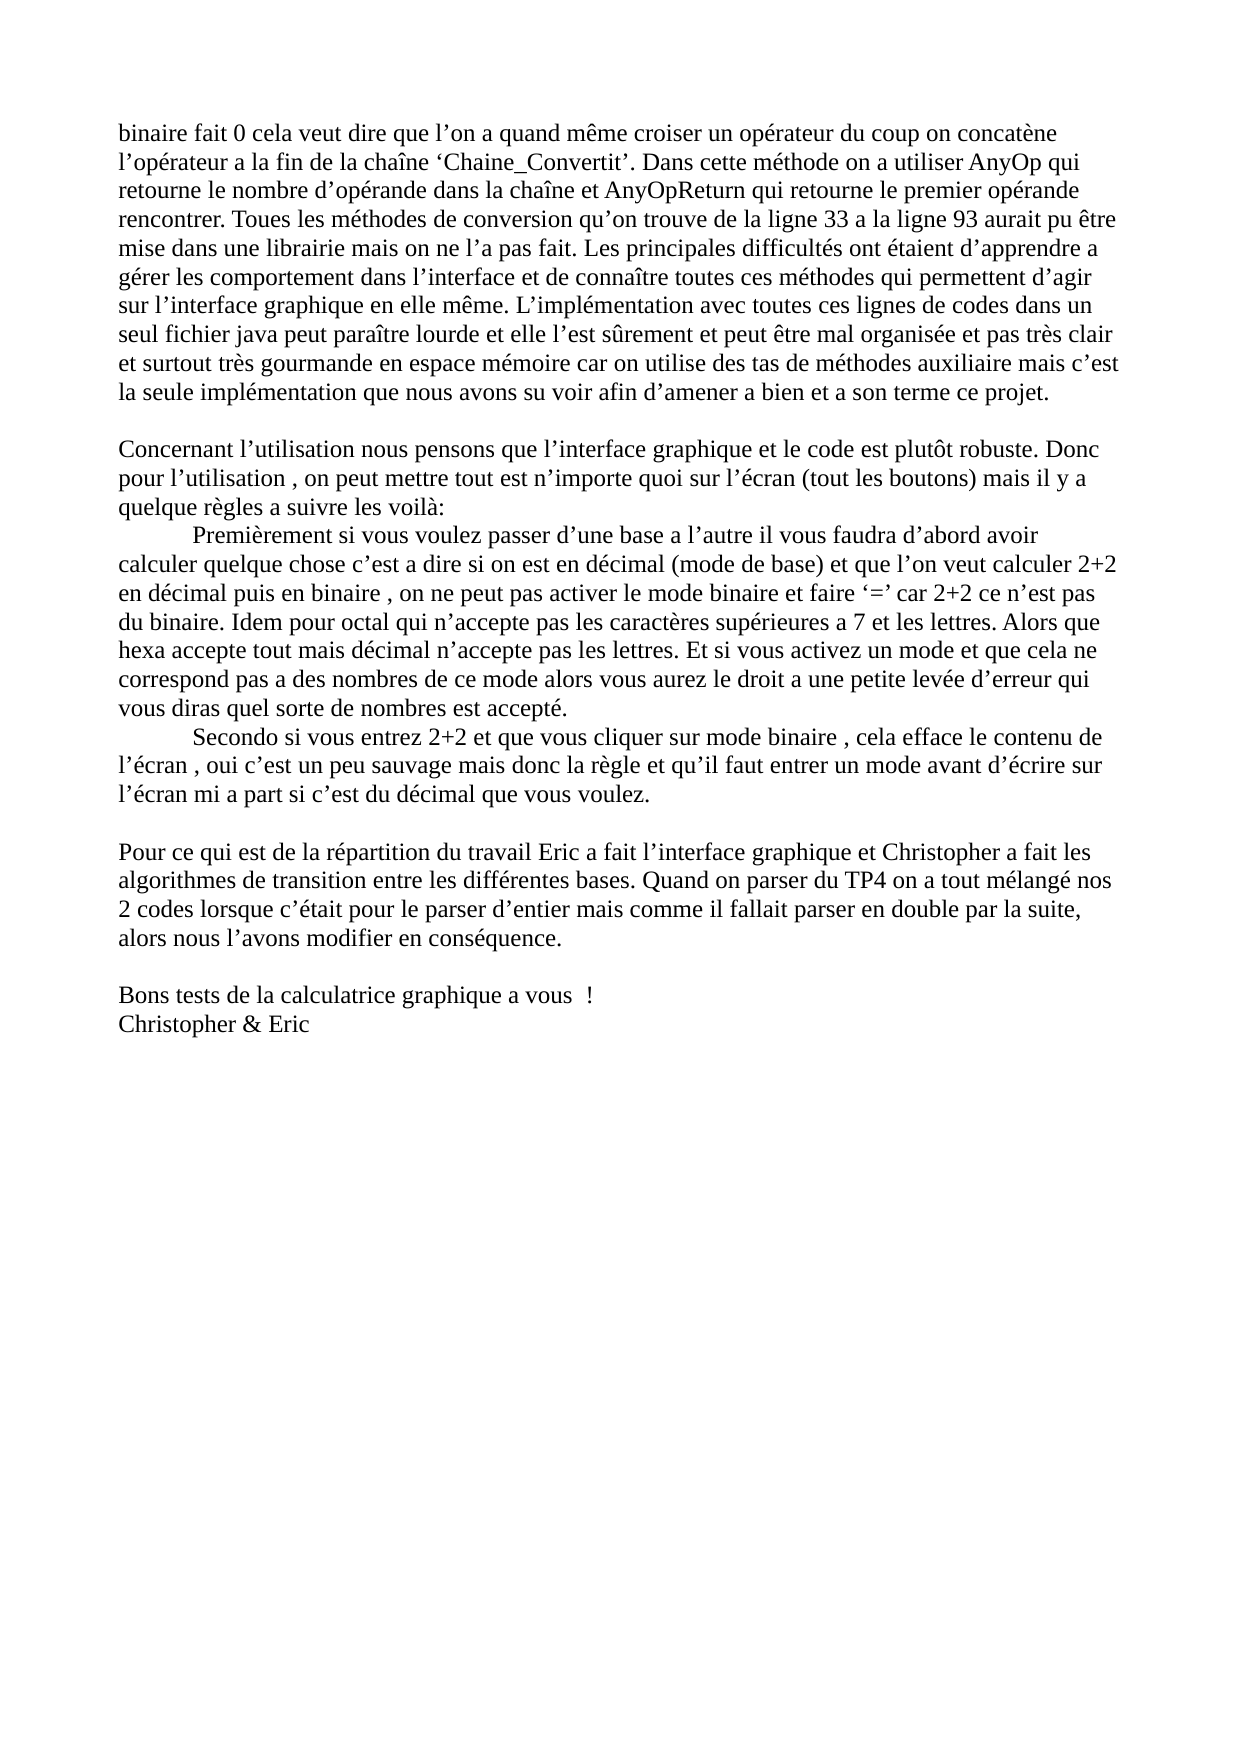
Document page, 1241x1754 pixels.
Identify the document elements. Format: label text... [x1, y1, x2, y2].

text Pour ce qui est de la répartition du travail Eric a fait l’interface graphique et Christopher a fait les algorithmes de transition entre les différentes bases. Quand on parser du TP4 on a tout mélangé nos 2 codes lorsque c’était pour le parser d’entier mais comme il fallait parser en double par la suite, alors nous l’avons modifier en conséquence. [118, 837, 1122, 952]
text Secondo si vous entrez 2+2 et que vous cliquer sur mode binaire , cela efface le contenu de l’écran , oui c’est un peu sauvage mais donc la règle et qu’il faut entrer un mode avant d’écrire sur l’écran mi a part si c’est du décimal que vous voulez. [118, 722, 1122, 808]
text binaire fait 0 cela veut dire que l’on a quand même croiser un opérateur du coup on concatène l’opérateur a la fin de la chaîne ‘Chaine_Convertit’. Dans cette méthode on a utiliser AnyOp qui retourne le nombre d’opérande dans la chaîne et AnyOpReturn qui retourne le premier opérande rencontrer. Toues les méthodes de conversion qu’on trouve de la ligne 33 a la ligne 93 aurait pu être mise dans une librairie mais on ne l’a pas fait. Les principales difficultés ont étaient d’apprendre a gérer les comportement dans l’interface et de connaître toutes ces méthodes qui permettent d’agir sur l’interface graphique en elle même. L’implémentation avec toutes ces lignes de codes dans un seul fichier java peut paraître lourde et elle l’est sûrement et peut être mal organisée et pas très clair et surtout très gourmande en espace mémoire car on utilise des tas de méthodes auxiliaire mais c’est la seule implémentation que nous avons su voir afin d’amener a bien et a son terme ce projet. [118, 118, 1122, 406]
text Premièrement si vous voulez passer d’une base a l’autre il vous faudra d’abord avoir calculer quelque chose c’est a dire si on est en décimal (mode de base) et que l’on veut calculer 2+2 en décimal puis en binaire , on ne peut pas activer le mode binaire et faire ‘=’ car 2+2 ce n’est pas du binaire. Idem pour octal qui n’accepte pas les caractères supérieures a 7 et les lettres. Alors que hexa accepte tout mais décimal n’accepte pas les lettres. Et si vous activez un mode et que cela ne correspond pas a des nombres de ce mode alors vous aurez le droit a une petite levée d’erreur qui vous diras quel sorte de nombres est accepté. [118, 521, 1122, 722]
text Christopher & Eric [118, 1009, 1122, 1038]
text Bons tests de la calculatrice graphique a vous ! [118, 981, 1122, 1009]
text Concernant l’utilisation nous pensons que l’interface graphique et le code est plutôt robuste. Donc pour l’utilisation , on peut mettre tout est n’importe quoi sur l’écran (tout les boutons) mais il y a quelque règles a suivre les voilà: [118, 434, 1122, 521]
